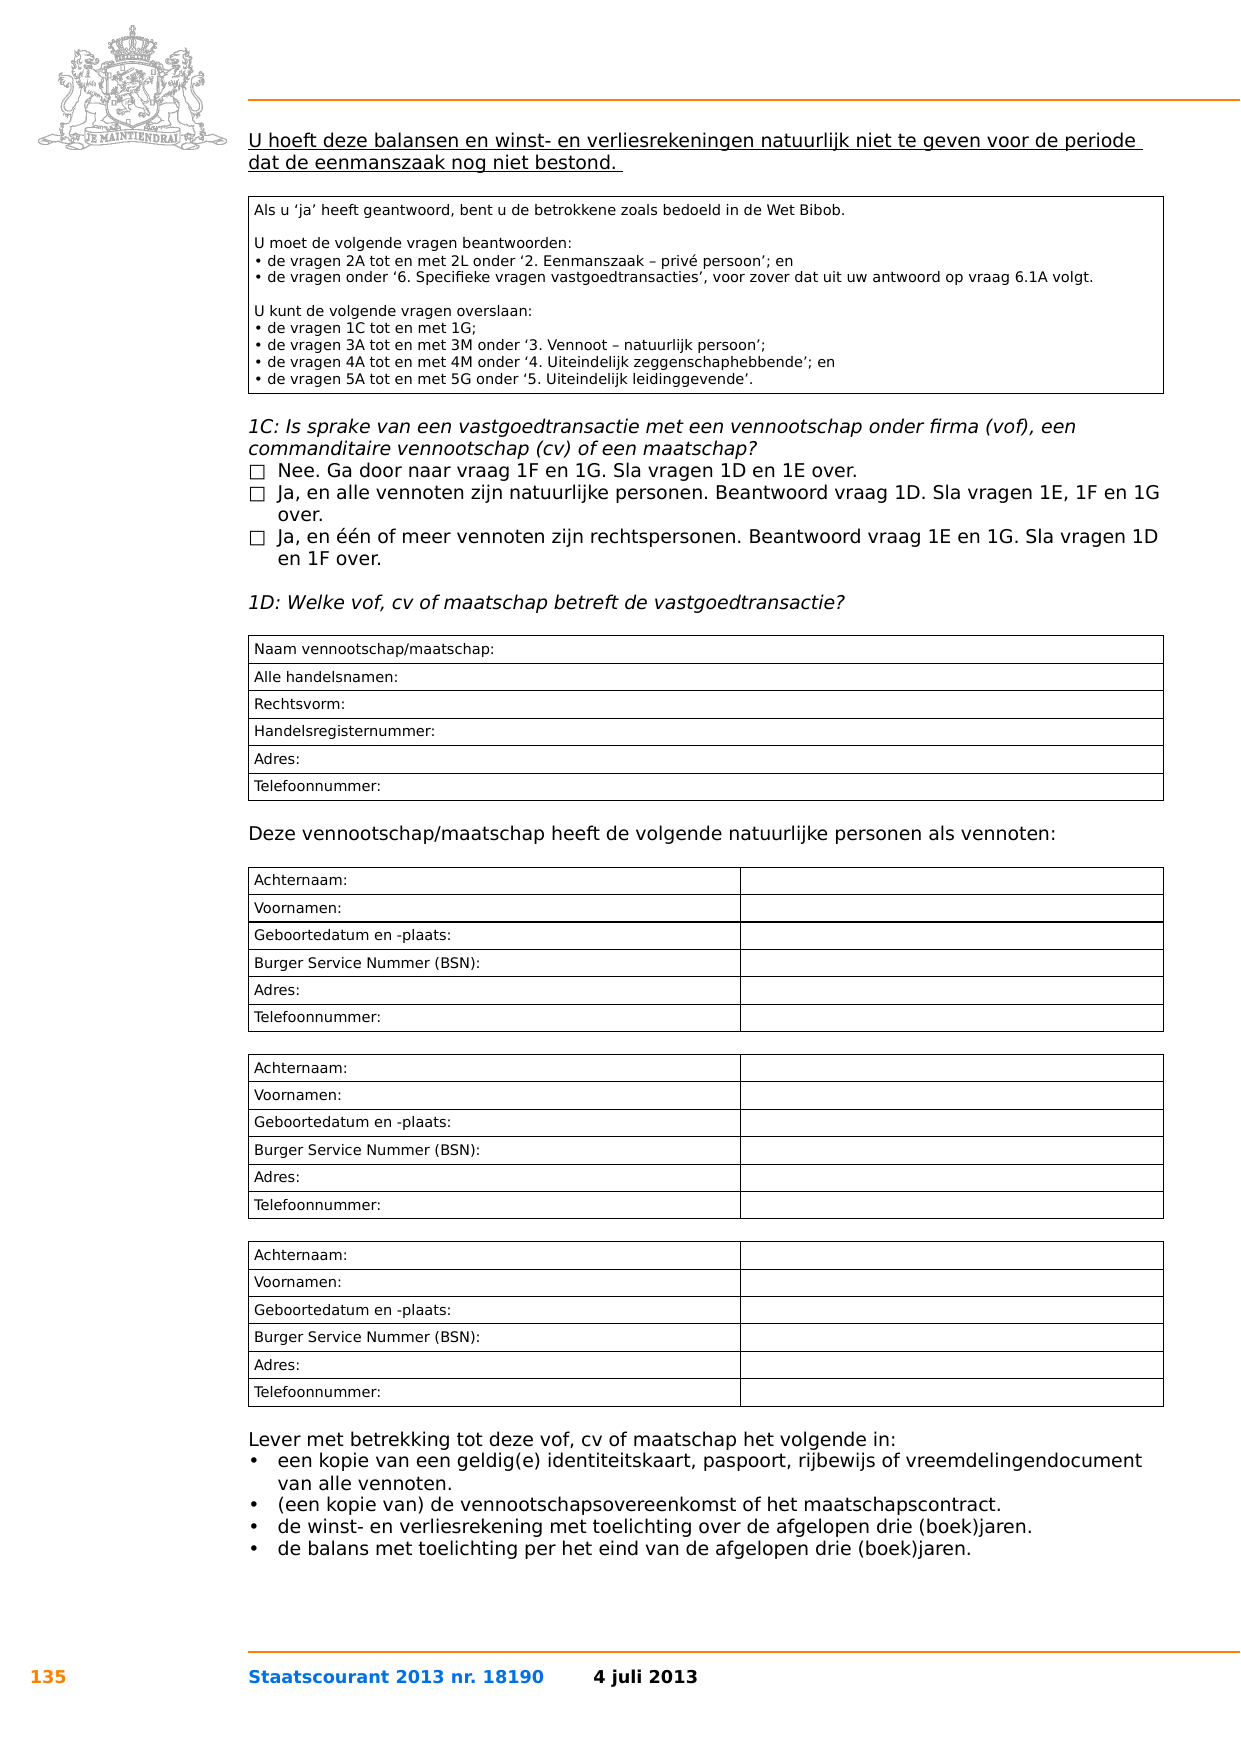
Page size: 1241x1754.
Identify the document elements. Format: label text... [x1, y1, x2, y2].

table_cell [741, 1110, 1163, 1136]
table_cell Geboortedatum en -plaats: [249, 923, 740, 949]
table_header [741, 1242, 1163, 1268]
table_cell Voornamen: [249, 1082, 740, 1109]
table_header Achternaam: [249, 1242, 740, 1268]
table_cell • de vragen 1C tot en met 1G; [249, 320, 1163, 337]
table_cell Voornamen: [249, 895, 740, 921]
table_cell Handelsregisternummer: [249, 719, 1163, 745]
table_cell Voornamen: [249, 1270, 740, 1296]
table_cell Rechtsvorm: [249, 691, 1163, 718]
table_header Achternaam: [249, 1055, 740, 1081]
table_cell U moet de volgende vragen beantwoorden: [249, 235, 1163, 252]
table_cell [741, 1082, 1163, 1109]
table_cell [741, 923, 1163, 949]
table_cell • de vragen onder ‘6. Specifieke vragen vastgoedtransacties’, voor zover dat uit uw antwoord op vraag 6.1A volgt. [249, 269, 1163, 286]
table_cell [741, 895, 1163, 921]
table_cell [741, 950, 1163, 976]
table_cell • de vragen 3A tot en met 3M onder ‘3. Vennoot – natuurlijk persoon’; [249, 337, 1163, 354]
table_cell • de vragen 5A tot en met 5G onder ‘5. Uiteindelijk leidinggevende’. [249, 371, 1163, 393]
text • een kopie van een geldig(e) identiteitskaart, paspoort, rijbewijs of vreemdelingendocument van alle vennoten. [248, 1450, 1163, 1494]
table_cell Telefoonnummer: [249, 774, 1163, 800]
table_cell Adres: [249, 1352, 740, 1378]
table_cell [741, 1005, 1163, 1031]
table_header [741, 868, 1163, 894]
text • de balans met toelichting per het eind van de afgelopen drie (boek)jaren. [248, 1538, 1163, 1560]
subtitle 1D: Welke vof, cv of maatschap betreft de vastgoedtransactie? [248, 592, 1163, 613]
table_cell Burger Service Nummer (BSN): [249, 1137, 740, 1163]
table_cell Geboortedatum en -plaats: [249, 1110, 740, 1136]
table_cell • de vragen 4A tot en met 4M onder ‘4. Uiteindelijk zeggenschaphebbende’; en [249, 354, 1163, 371]
text □ Ja, en alle vennoten zijn natuurlijke personen. Beantwoord vraag 1D. Sla vragen 1E, 1F en 1G over. [248, 482, 1163, 526]
table_cell [741, 1270, 1163, 1296]
text • de winst- en verliesrekening met toelichting over de afgelopen drie (boek)jaren. [248, 1516, 1163, 1538]
subtitle 1C: Is sprake van een vastgoedtransactie met een vennootschap onder firma (vof), een commanditaire vennootschap (cv) of een maatschap? [248, 416, 1163, 460]
text • (een kopie van) de vennootschapsovereenkomst of het maatschapscontract. [248, 1494, 1163, 1516]
table_cell [741, 1352, 1163, 1378]
text □ Nee. Ga door naar vraag 1F en 1G. Sla vragen 1D en 1E over. [248, 460, 1163, 482]
table_cell U kunt de volgende vragen overslaan: [249, 303, 1163, 320]
table_cell [741, 1324, 1163, 1351]
text Deze vennootschap/maatschap heeft de volgende natuurlijke personen als vennoten: [248, 823, 1163, 845]
table_cell Telefoonnummer: [249, 1005, 740, 1031]
table_cell [741, 1192, 1163, 1218]
table_cell • de vragen 2A tot en met 2L onder ‘2. Eenmanszaak – privé persoon’; en [249, 253, 1163, 269]
table_cell [741, 1137, 1163, 1163]
table_cell Adres: [249, 977, 740, 1003]
table_cell Burger Service Nummer (BSN): [249, 1324, 740, 1351]
table_header [741, 1055, 1163, 1081]
table_header Als u ‘ja’ heeft geantwoord, bent u de betrokkene zoals bedoeld in de Wet Bibob. [249, 197, 1163, 218]
table_cell [741, 1165, 1163, 1191]
text □ Ja, en één of meer vennoten zijn rechtspersonen. Beantwoord vraag 1E en 1G. Sla vragen 1D en 1F over. [248, 526, 1163, 570]
table_cell [249, 219, 1163, 235]
table_cell Adres: [249, 1165, 740, 1191]
table_cell [741, 1379, 1163, 1406]
text Lever met betrekking tot deze vof, cv of maatschap het volgende in: [248, 1428, 1163, 1450]
table_cell Burger Service Nummer (BSN): [249, 950, 740, 976]
table_cell Geboortedatum en -plaats: [249, 1297, 740, 1323]
table_cell [741, 977, 1163, 1003]
text U hoeft deze balansen en winst- en verliesrekeningen natuurlijk niet te geven voor de periode dat de eenmanszaak nog niet bestond. [248, 130, 1163, 174]
table_cell [249, 286, 1163, 303]
table_header Achternaam: [249, 868, 740, 894]
table_cell Alle handelsnamen: [249, 664, 1163, 690]
table_cell Adres: [249, 746, 1163, 772]
table_cell Telefoonnummer: [249, 1192, 740, 1218]
table_header Naam vennootschap/maatschap: [249, 636, 1163, 663]
picture [38, 25, 227, 150]
table_cell [741, 1297, 1163, 1323]
table_cell Telefoonnummer: [249, 1379, 740, 1406]
